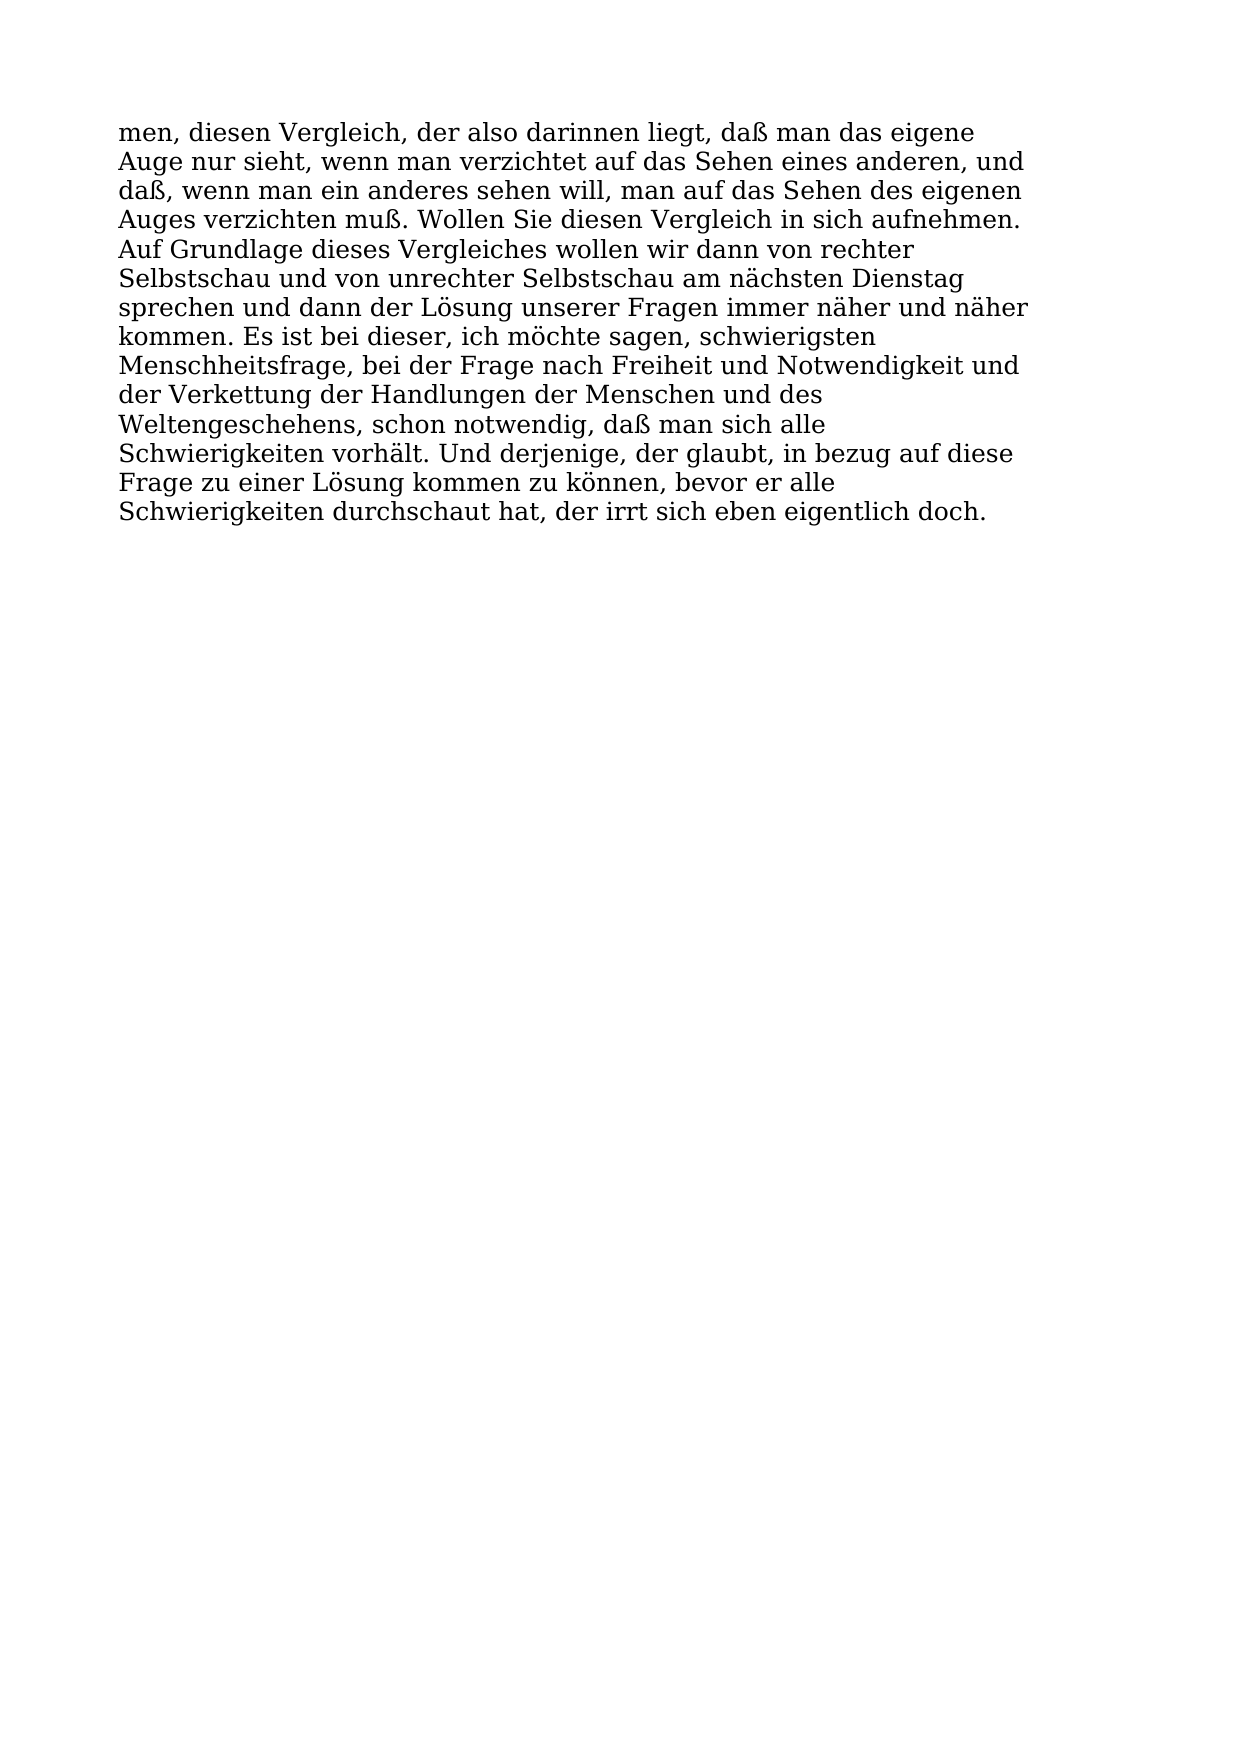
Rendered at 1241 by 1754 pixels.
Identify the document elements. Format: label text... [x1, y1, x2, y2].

text Auge nur sieht, wenn man verzichtet auf das Sehen eines anderen, und [118, 147, 1122, 176]
text Menschheitsfrage, bei der Frage nach Freiheit und Notwendigkeit und [118, 351, 1122, 381]
text kommen. Es ist bei dieser, ich möchte sagen, schwierigsten [118, 322, 1122, 351]
text Weltengeschehens, schon notwendig, daß man sich alle [118, 410, 1122, 439]
text Selbstschau und von unrechter Selbstschau am nächsten Dienstag [118, 264, 1122, 293]
text men, diesen Vergleich, der also darinnen liegt, daß man das eigene [118, 118, 1122, 147]
text Auf Grundlage dieses Vergleiches wollen wir dann von rechter [118, 235, 1122, 264]
text Schwierigkeiten durchschaut hat, der irrt sich eben eigentlich doch. [118, 497, 1122, 526]
text sprechen und dann der Lösung unserer Fragen immer näher und näher [118, 293, 1122, 322]
text daß, wenn man ein anderes sehen will, man auf das Sehen des eigenen [118, 176, 1122, 206]
text der Verkettung der Handlungen der Menschen und des [118, 381, 1122, 410]
text Frage zu einer Lösung kommen zu können, bevor er alle [118, 468, 1122, 497]
text Auges verzichten muß. Wollen Sie diesen Vergleich in sich aufnehmen. [118, 206, 1122, 235]
text Schwierigkeiten vorhält. Und derjenige, der glaubt, in bezug auf diese [118, 439, 1122, 468]
